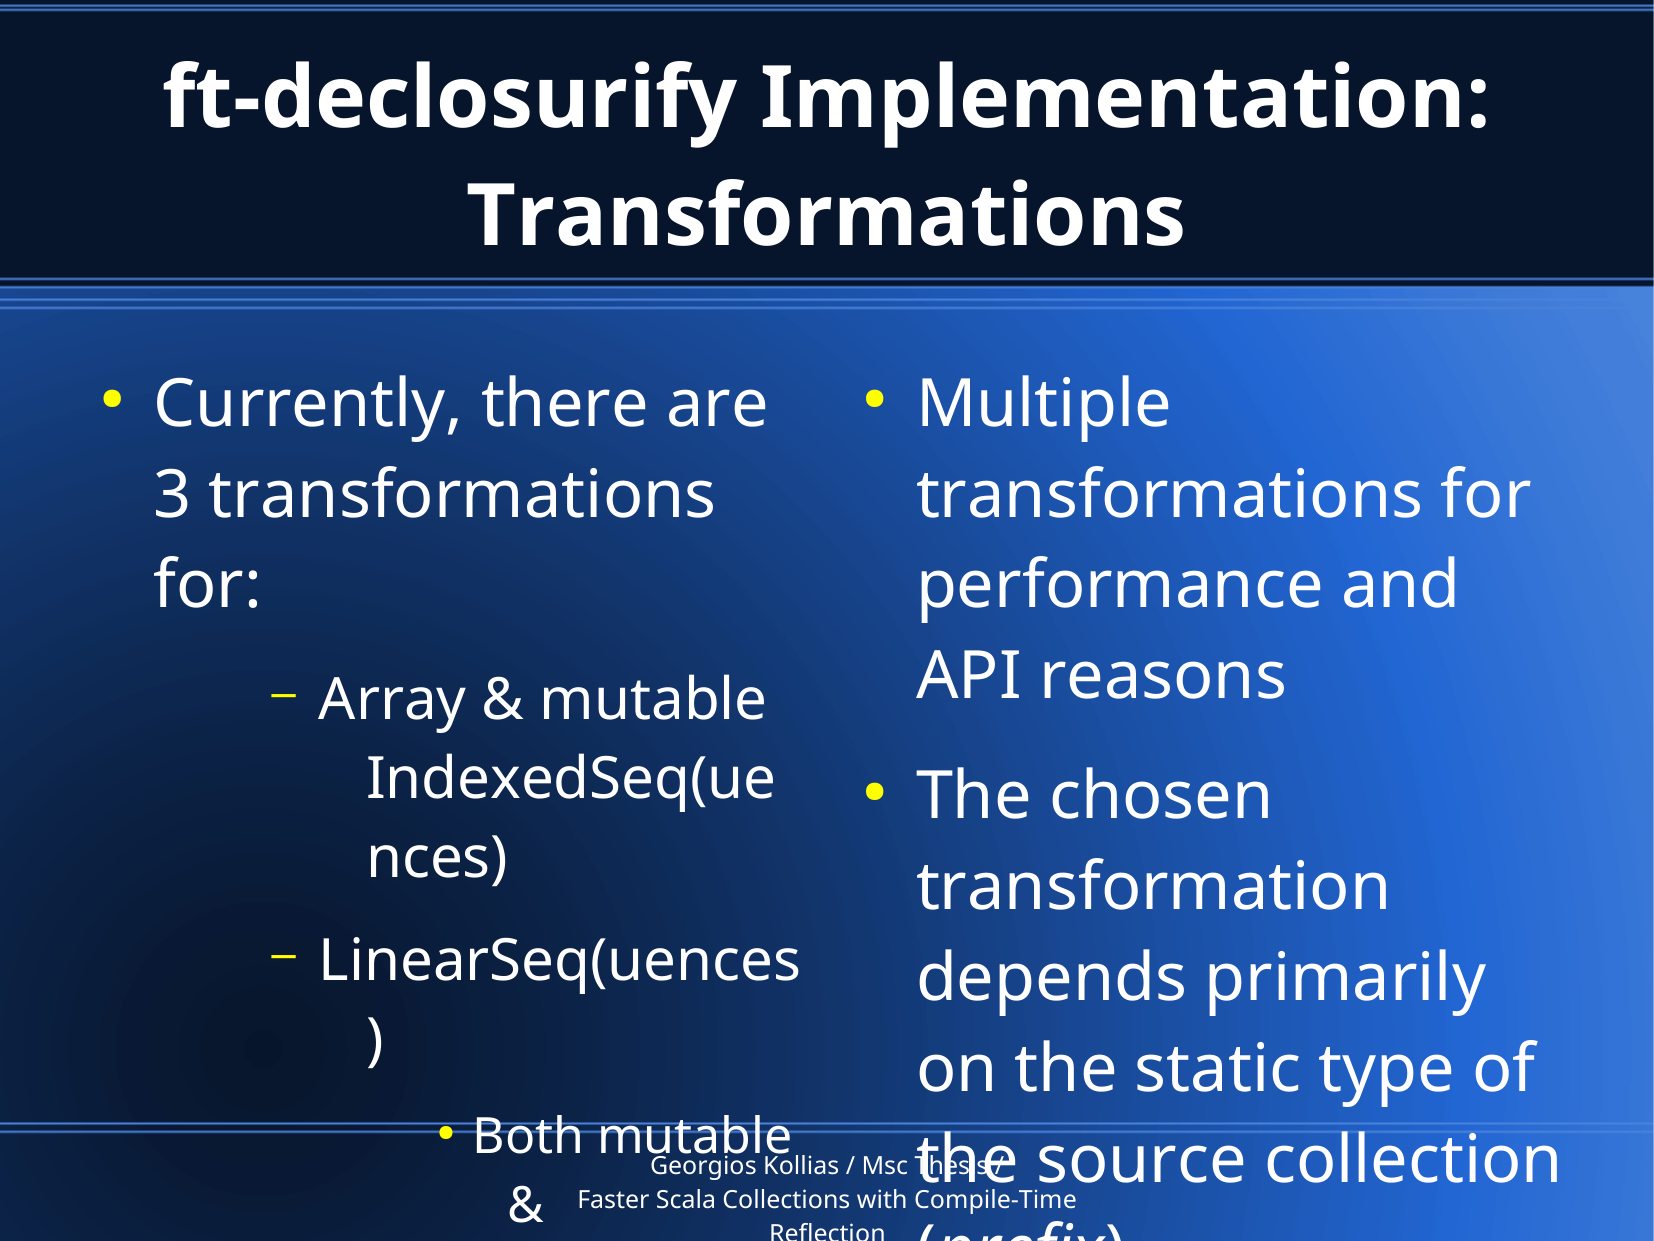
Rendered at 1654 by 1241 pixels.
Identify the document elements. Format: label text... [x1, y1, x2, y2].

picture [1029, 1237, 1040, 1241]
picture [0, 0, 1654, 1241]
list Multiple transformations for performance and API reasons The chosen transformation depends primarily on the static type of the source collection (prefix) [845, 355, 1572, 1237]
picture [926, 1237, 945, 1241]
title ft-declosurify Implementation: Transformations [82, 49, 1571, 257]
picture [1102, 1237, 1115, 1241]
picture [774, 1235, 781, 1241]
picture [883, 1237, 921, 1241]
picture [967, 1237, 983, 1241]
picture [844, 1230, 850, 1241]
list Currently, there are 3 transformations for: Array & mutable IndexedSeq(uences) LinearSeq(uences) Both mutable & immutable The rest (Traversable) [82, 355, 809, 1202]
picture [1002, 1237, 1015, 1241]
picture [1084, 1237, 1098, 1241]
picture [774, 1226, 780, 1233]
